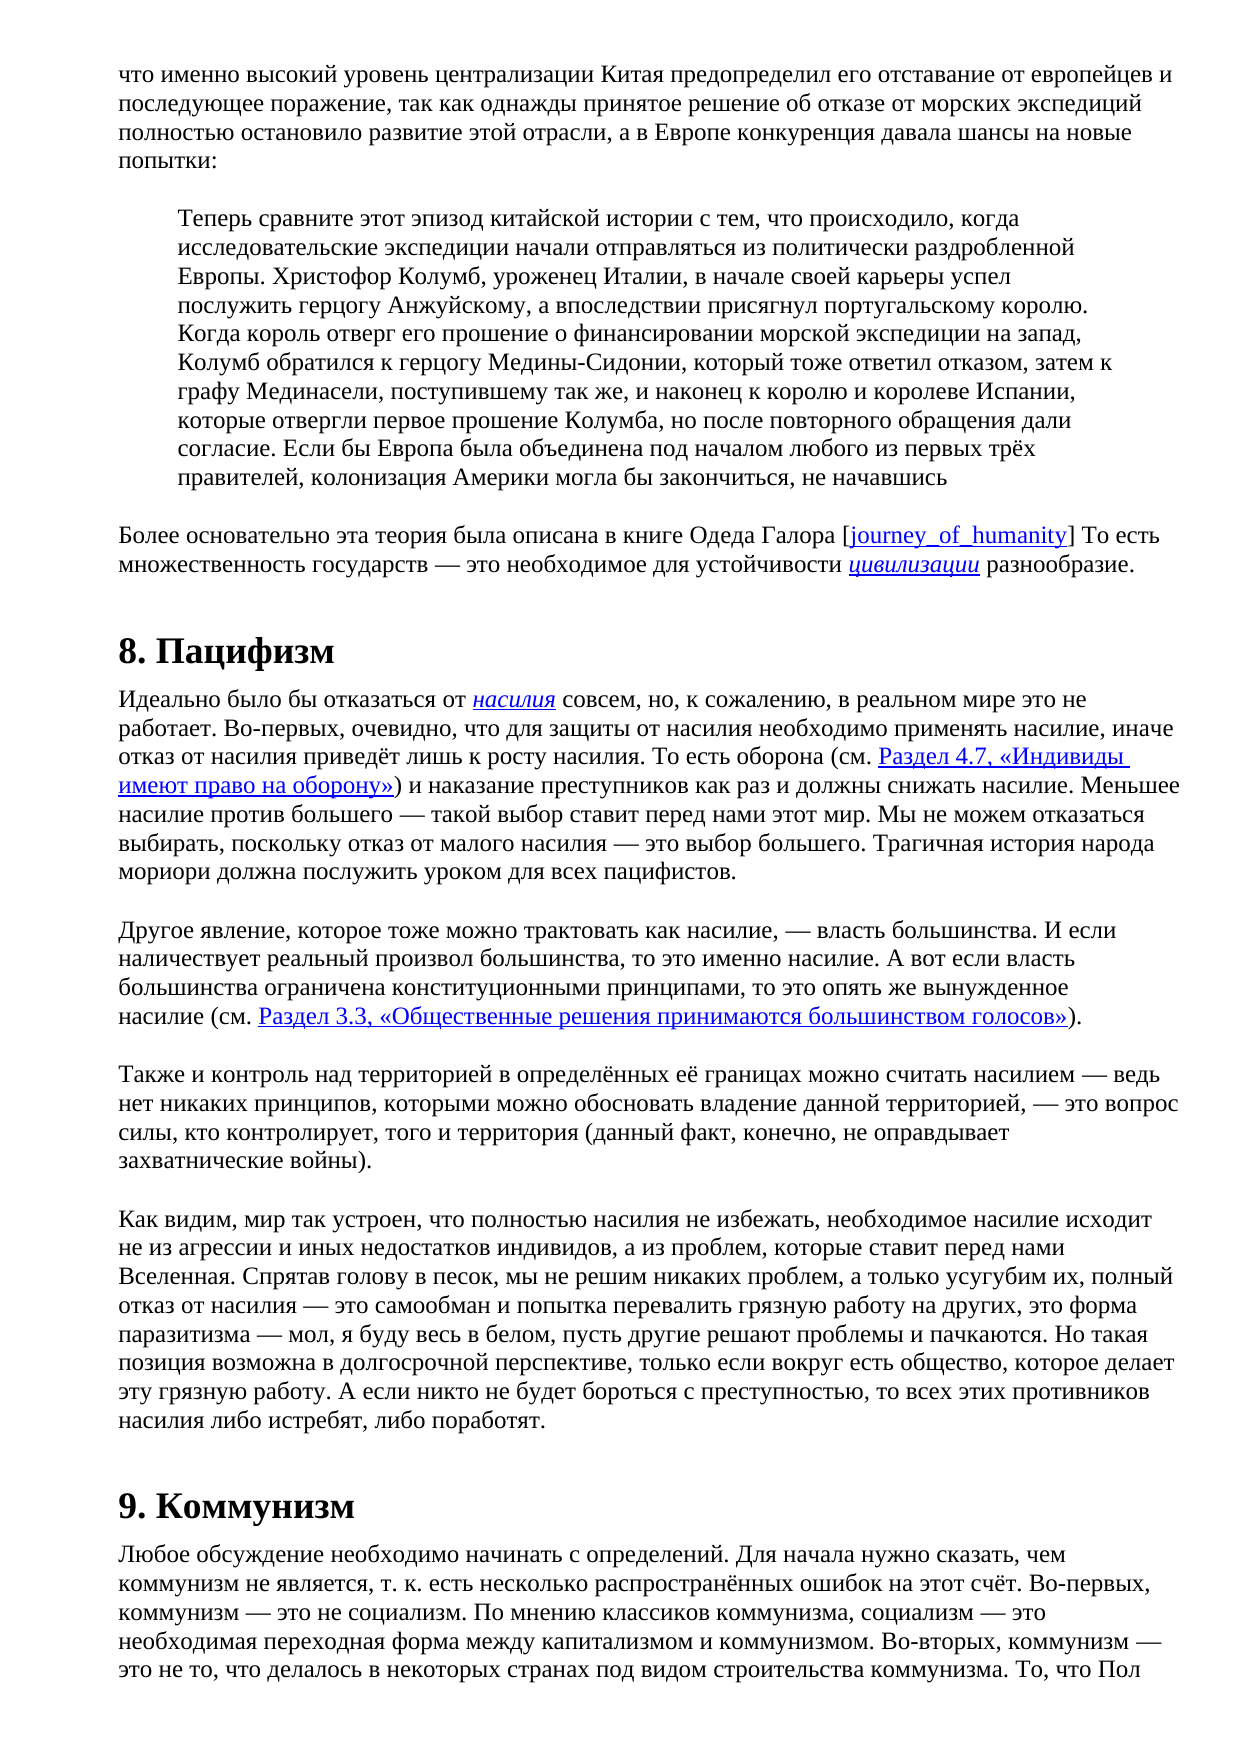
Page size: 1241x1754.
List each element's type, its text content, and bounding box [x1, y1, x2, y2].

text Теперь сравните этот эпизод китайской истории с тем, что происходило, когда исследовательские экспедиции начали отправляться из политически раздробленной Европы. Христофор Колумб, уроженец Италии, в начале своей карьеры успел послужить герцогу Анжуйскому, а впоследствии присягнул португальскому королю. Когда король отверг его прошение о финансировании морской экспедиции на запад, Колумб обратился к герцогу Медины-Сидонии, который тоже ответил отказом, затем к графу Мединасели, поступившему так же, и наконец к королю и королеве Испании, которые отвергли первое прошение Колумба, но после повторного обращения дали согласие. Если бы Европа была объединена под началом любого из первых трёх правителей, колонизация Америки могла бы закончиться, не начавшись [177, 203, 1122, 491]
subtitle 9. Коммунизм [118, 1484, 1181, 1527]
text Другое явление, которое тоже можно трактовать как насилие, — власть большинства. И если наличествует реальный произвол большинства, то это именно насилие. А вот если власть большинства ограничена конституционными принципами, то это опять же вынужденное насилие (см. Раздел 3.3, «Общественные решения принимаются большинством голосов»). [118, 915, 1181, 1030]
text Как видим, мир так устроен, что полностью насилия не избежать, необходимое насилие исходит не из агрессии и иных недостатков индивидов, а из проблем, которые ставит перед нами Вселенная. Спрятав голову в песок, мы не решим никаких проблем, а только усугубим их, полный отказ от насилия — это самообман и попытка перевалить грязную работу на других, это форма паразитизма — мол, я буду весь в белом, пусть другие решают проблемы и пачкаются. Но такая позиция возможна в долгосрочной перспективе, только если вокруг есть общество, которое делает эту грязную работу. А если никто не будет бороться с преступностью, то всех этих противников насилия либо истребят, либо поработят. [118, 1204, 1181, 1434]
subtitle 8. Пацифизм [118, 628, 1181, 671]
text Идеально было бы отказаться от насилия совсем, но, к сожалению, в реальном мире это не работает. Во-первых, очевидно, что для защиты от насилия необходимо применять насилие, иначе отказ от насилия приведёт лишь к росту насилия. То есть оборона (см. Раздел 4.7, «Индивиды имеют право на оборону») и наказание преступников как раз и должны снижать насилие. Меньшее насилие против большего — такой выбор ставит перед нами этот мир. Мы не можем отказаться выбирать, поскольку отказ от малого насилия — это выбор большего. Трагичная история народа мориори должна послужить уроком для всех пацифистов. [118, 684, 1181, 885]
text Также и контроль над территорией в определённых её границах можно считать насилием — ведь нет никаких принципов, которыми можно обосновать владение данной территорией, — это вопрос силы, кто контролирует, того и территория (данный факт, конечно, не оправдывает захватнические войны). [118, 1059, 1181, 1174]
text Любое обсуждение необходимо начинать с определений. Для начала нужно сказать, чем коммунизм не является, т. к. есть несколько распространённых ошибок на этот счёт. Во-первых, коммунизм — это не социализм. По мнению классиков коммунизма, социализм — это необходимая переходная форма между капитализмом и коммунизмом. Во-вторых, коммунизм — это не то, что делалось в некоторых странах под видом строительства коммунизма. То, что Пол [118, 1539, 1181, 1683]
text Более основательно эта теория была описана в книге Одеда Галора [journey_of_humanity] То есть множественность государств — это необходимое для устойчивости цивилизации разнообразие. [118, 521, 1181, 578]
text что именно высокий уровень централизации Китая предопределил его отставание от европейцев и последующее поражение, так как однажды принятое решение об отказе от морских экспедиций полностью остановило развитие этой отрасли, а в Европе конкуренция давала шансы на новые попытки: [118, 59, 1181, 174]
